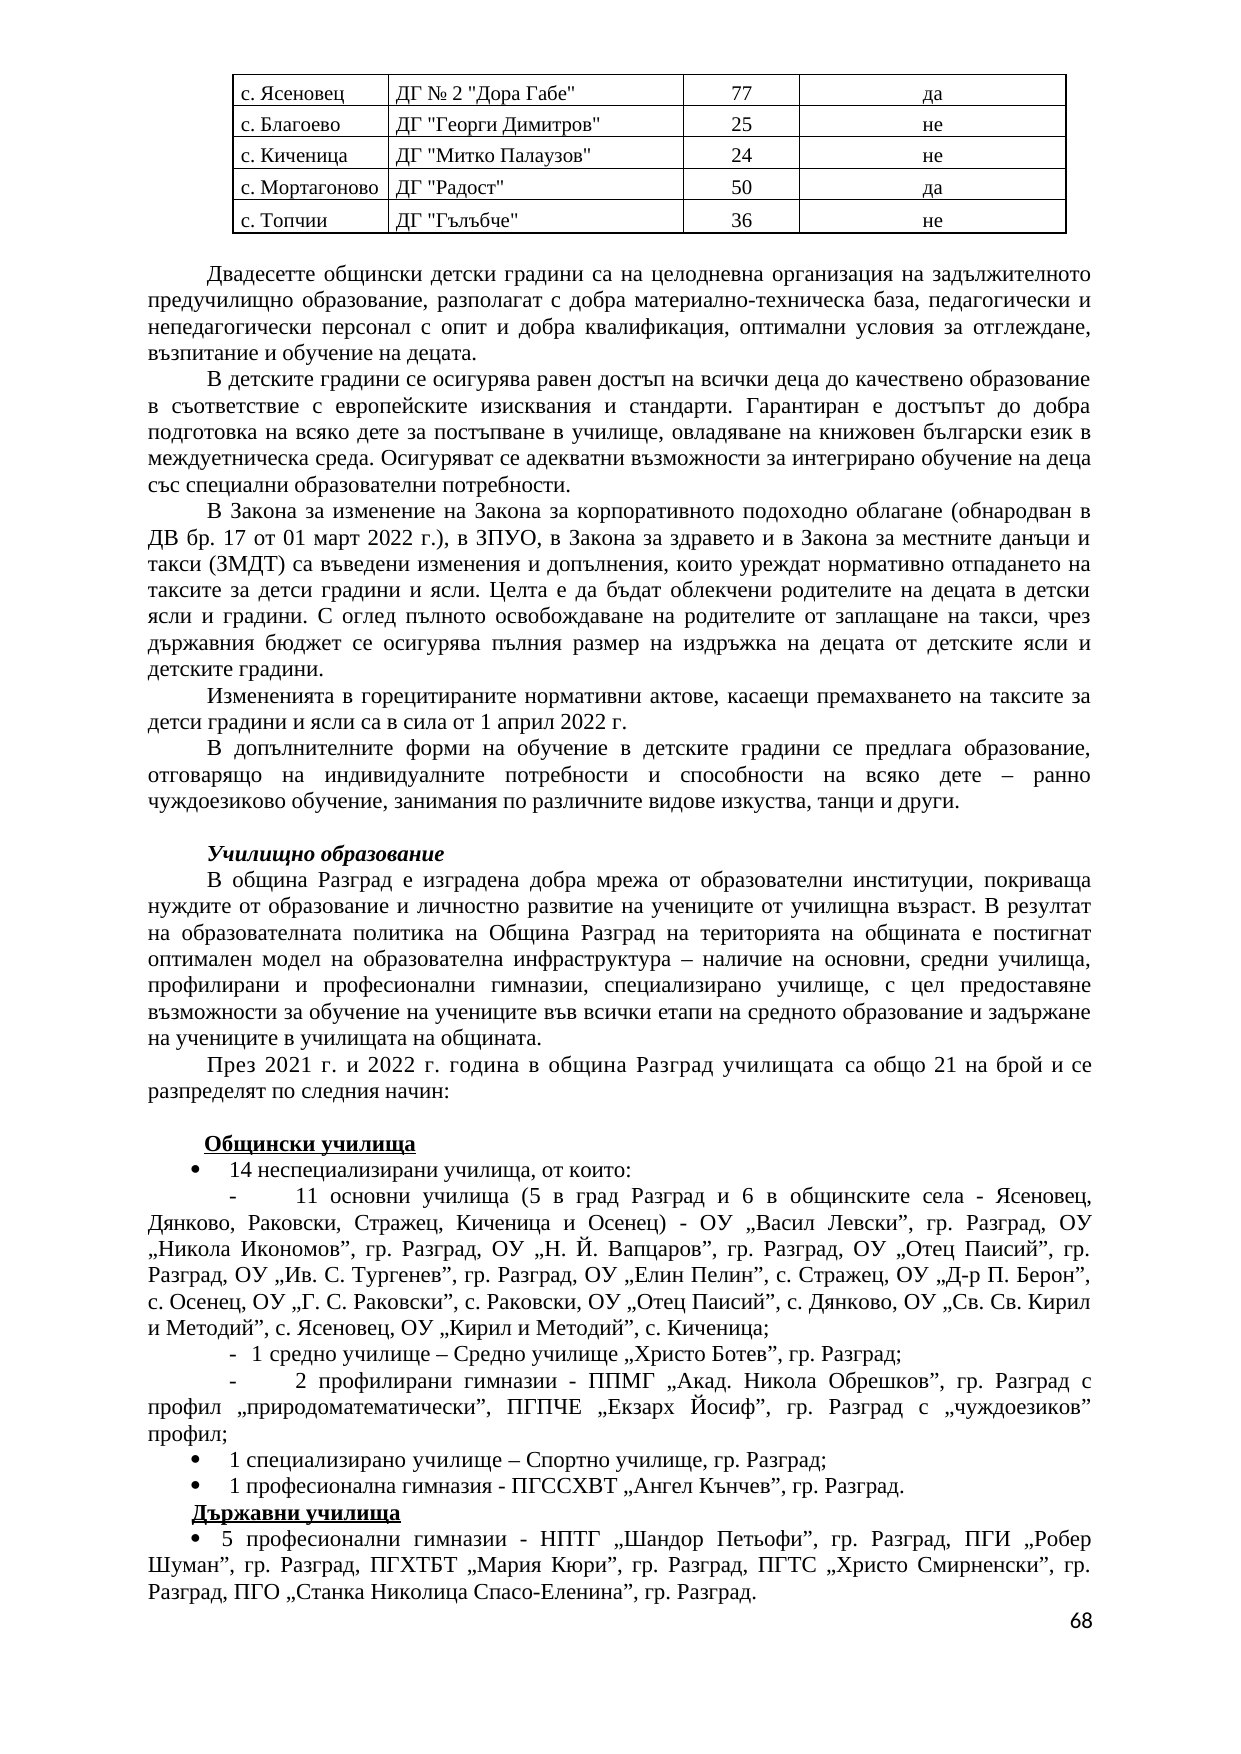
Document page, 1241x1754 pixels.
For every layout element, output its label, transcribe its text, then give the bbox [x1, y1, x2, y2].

table_cell 36 [684, 200, 799, 232]
list 2 профилирани гимназии - ППМГ „Акад. Никола Обрешков”, гр. Разград с профил „природоматематически”, ПГПЧЕ „Екзарх Йосиф”, гр. Разград с „чуждоезиков” профил; [148, 1367, 1093, 1446]
text В община Разград е изградена добра мрежа от образователни институции, покриваща нуждите от образование и личностно развитие на учениците от училищна възраст. В резултат на образователната политика на Община Разград на територията на общината е постигнат оптимален модел на образователна инфраструктура – наличие на основни, средни училища, профилирани и професионални гимназии, специализирано училище, с цел предоставяне възможности за обучение на учениците във всички етапи на средното образование и задържане на учениците в училищата на общината. [148, 866, 1093, 1051]
list 1 средно училище – Средно училище „Христо Ботев”, гр. Разград; [229, 1341, 1093, 1367]
table_cell не [800, 106, 1065, 136]
table_cell 77 [684, 75, 799, 105]
table_cell не [800, 137, 1065, 167]
table_cell ДГ "Гълъбче" [389, 200, 683, 232]
text В детските градини се осигурява равен достъп на всички деца до качествено образование в съответствие с европейските изисквания и стандарти. Гарантиран е достъпът до добра подготовка на всяко дете за постъпване в училище, овладяване на книжовен български език в междуетническа среда. Осигуряват се адекватни възможности за интегрирано обучение на деца със специални образователни потребности. [148, 365, 1093, 497]
table_cell 24 [684, 137, 799, 167]
table_cell с. Топчии [234, 200, 388, 232]
text Училищно образование [148, 840, 1093, 866]
list 1 специализирано училище – Спортно училище, гр. Разград; [191, 1446, 1093, 1472]
table_cell да [800, 75, 1065, 105]
table_cell с. Благоево [234, 106, 388, 136]
table_cell ДГ "Георги Димитров" [389, 106, 683, 136]
text През 2021 г. и 2022 г. година в община Разград училищата са общо 21 на брой и се разпределят по следния начин: [148, 1051, 1093, 1103]
text В допълнителните форми на обучение в детските градини се предлага образование, отговарящо на индивидуалните потребности и способности на всяко дете – ранно чуждоезиково обучение, занимания по различните видове изкуства, танци и други. [148, 734, 1093, 813]
table_cell с. Мортагоново [234, 169, 388, 199]
table_cell не [800, 200, 1065, 232]
text Двадесетте общински детски градини са на целодневна организация на задължителното предучилищно образование, разполагат с добра материално-техническа база, педагогически и непедагогически персонал с опит и добра квалификация, оптимални условия за отглеждане, възпитание и обучение на децата. [148, 260, 1093, 365]
table_cell ДГ № 2 "Дора Габе" [389, 75, 683, 105]
list 14 неспециализирани училища, от които: [191, 1156, 1093, 1182]
list 1 професионална гимназия - ПГССХВТ „Ангел Кънчев”, гр. Разград. [191, 1472, 1093, 1499]
table_cell да [800, 169, 1065, 199]
list 5 професионални гимназии - НПТГ „Шандор Петьофи”, гр. Разград, ПГИ „Робер Шуман”, гр. Разград, ПГХТБТ „Мария Кюри”, гр. Разград, ПГТС „Христо Смирненски”, гр. Разград, ПГО „Станка Николица Спасо-Еленина”, гр. Разград. [148, 1525, 1093, 1604]
table_cell ДГ "Митко Палаузов" [389, 137, 683, 167]
table_cell ДГ "Радост" [389, 169, 683, 199]
table_cell 50 [684, 169, 799, 199]
text Измененията в горецитираните нормативни актове, касаещи премахването на таксите за детси градини и ясли са в сила от 1 април 2022 г. [148, 682, 1093, 734]
text Общински училища [148, 1130, 1093, 1156]
text Държавни училища [191, 1499, 1093, 1525]
table_cell 25 [684, 106, 799, 136]
list 11 основни училища (5 в град Разград и 6 в общинските села - Ясеновец, Дянково, Раковски, Стражец, Киченица и Осенец) - ОУ „Васил Левски”, гр. Разград, ОУ „Никола Икономов”, гр. Разград, ОУ „Н. Й. Вапцаров”, гр. Разград, ОУ „Отец Паисий”, гр. Разград, ОУ „Ив. С. Тургенев”, гр. Разград, ОУ „Елин Пелин”, с. Стражец, ОУ „Д-р П. Берон”, с. Осенец, ОУ „Г. С. Раковски”, с. Раковски, ОУ „Отец Паисий”, с. Дянково, ОУ „Св. Св. Кирил и Методий”, с. Ясеновец, ОУ „Кирил и Методий”, с. Киченица; [148, 1182, 1093, 1341]
table_cell с. Ясеновец [234, 75, 388, 105]
text В Закона за изменение на Закона за корпоративното подоходно облагане (обнародван в ДВ бр. 17 от 01 март 2022 г.), в ЗПУО, в Закона за здравето и в Закона за местните данъци и такси (ЗМДТ) са въведени изменения и допълнения, които уреждат нормативно отпадането на таксите за детси градини и ясли. Целта е да бъдат облекчени родителите на децата в детски ясли и градини. С оглед пълното освобождаване на родителите от заплащане на такси, чрез държавния бюджет се осигурява пълния размер на издръжка на децата от детските ясли и детските градини. [148, 497, 1093, 682]
table_cell с. Киченица [234, 137, 388, 167]
